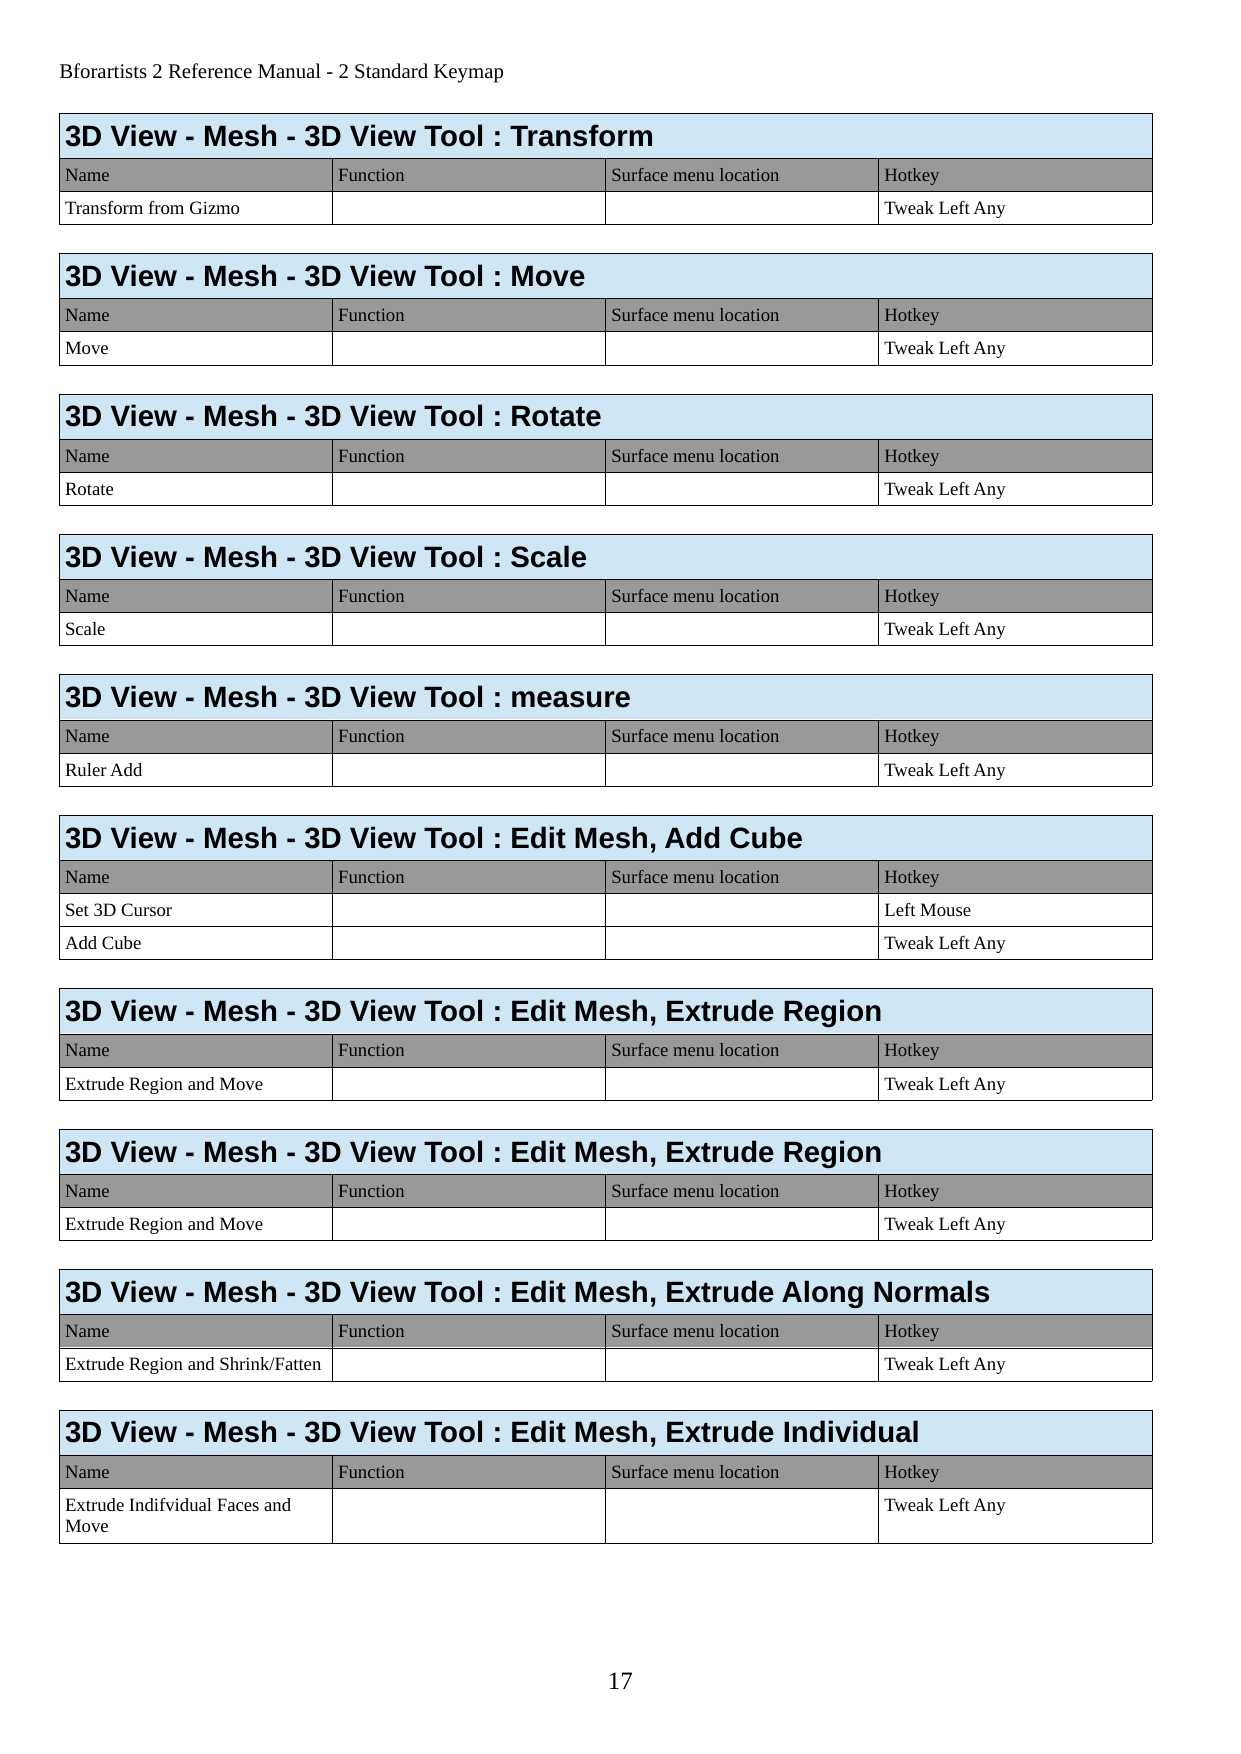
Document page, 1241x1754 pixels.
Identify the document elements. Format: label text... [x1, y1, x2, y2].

table_cell Function [333, 159, 605, 191]
table_cell Surface menu location [606, 580, 878, 612]
table_cell [333, 927, 605, 959]
table_cell Surface menu location [606, 1315, 878, 1347]
table_cell Name [60, 580, 332, 612]
table_cell Name [60, 299, 332, 331]
table_cell Name [60, 861, 332, 893]
table_cell Tweak Left Any [879, 192, 1152, 224]
table_cell [606, 1489, 878, 1543]
table_cell [606, 1349, 878, 1381]
table_cell Hotkey [879, 1035, 1152, 1067]
table_cell Tweak Left Any [879, 1068, 1152, 1100]
table_cell Function [333, 1456, 605, 1488]
table_cell Tweak Left Any [879, 473, 1152, 505]
table_cell [606, 754, 878, 786]
table_cell Function [333, 861, 605, 893]
table_cell Tweak Left Any [879, 927, 1152, 959]
table_header 3D View - Mesh - 3D View Tool : Edit Mesh, Extrude Along Normals [60, 1270, 1152, 1314]
table_header 3D View - Mesh - 3D View Tool : Edit Mesh, Extrude Region [60, 1130, 1152, 1174]
table_cell Tweak Left Any [879, 332, 1152, 364]
table_cell Tweak Left Any [879, 754, 1152, 786]
table_cell Hotkey [879, 1315, 1152, 1347]
table_cell Surface menu location [606, 1456, 878, 1488]
table_cell [333, 1068, 605, 1100]
table_cell Surface menu location [606, 721, 878, 753]
table_cell Hotkey [879, 721, 1152, 753]
table_cell Extrude Region and Shrink/Fatten [60, 1349, 332, 1381]
table_header 3D View - Mesh - 3D View Tool : measure [60, 675, 1152, 719]
table_cell [333, 192, 605, 224]
table_cell Tweak Left Any [879, 613, 1152, 645]
table_cell [333, 332, 605, 364]
table_cell Tweak Left Any [879, 1489, 1152, 1543]
table_cell [606, 613, 878, 645]
table_cell Tweak Left Any [879, 1349, 1152, 1381]
table_cell Surface menu location [606, 861, 878, 893]
table_cell Scale [60, 613, 332, 645]
table_cell Left Mouse [879, 894, 1152, 926]
table_cell Surface menu location [606, 440, 878, 472]
table_cell Function [333, 721, 605, 753]
table_cell Hotkey [879, 1456, 1152, 1488]
table_cell Function [333, 1315, 605, 1347]
table_cell [606, 1068, 878, 1100]
table_cell Name [60, 1035, 332, 1067]
table_cell Function [333, 1175, 605, 1207]
table_cell Surface menu location [606, 1175, 878, 1207]
table_cell Function [333, 580, 605, 612]
table_cell Ruler Add [60, 754, 332, 786]
table_cell [333, 473, 605, 505]
table_header 3D View - Mesh - 3D View Tool : Edit Mesh, Add Cube [60, 816, 1152, 860]
table_cell Name [60, 440, 332, 472]
table_header 3D View - Mesh - 3D View Tool : Rotate [60, 395, 1152, 439]
table_cell Surface menu location [606, 1035, 878, 1067]
table_cell [333, 754, 605, 786]
table_cell Name [60, 721, 332, 753]
table_header 3D View - Mesh - 3D View Tool : Move [60, 254, 1152, 298]
table_cell Extrude Indifvidual Faces and Move [60, 1489, 332, 1543]
table_cell Move [60, 332, 332, 364]
table_cell [606, 1208, 878, 1240]
table_cell Transform from Gizmo [60, 192, 332, 224]
table_header 3D View - Mesh - 3D View Tool : Transform [60, 114, 1152, 158]
table_cell Hotkey [879, 299, 1152, 331]
table_cell Hotkey [879, 861, 1152, 893]
table_cell Name [60, 1315, 332, 1347]
table_cell Surface menu location [606, 159, 878, 191]
table_cell Function [333, 299, 605, 331]
table_cell Rotate [60, 473, 332, 505]
table_cell Name [60, 1175, 332, 1207]
table_cell Tweak Left Any [879, 1208, 1152, 1240]
table_cell Surface menu location [606, 299, 878, 331]
table_cell [606, 473, 878, 505]
table_cell Hotkey [879, 580, 1152, 612]
table_cell [333, 1349, 605, 1381]
table_cell Function [333, 1035, 605, 1067]
table_cell Hotkey [879, 159, 1152, 191]
table_cell [606, 192, 878, 224]
table_cell [606, 894, 878, 926]
table_cell Function [333, 440, 605, 472]
table_header 3D View - Mesh - 3D View Tool : Edit Mesh, Extrude Region [60, 989, 1152, 1033]
table_cell [333, 1489, 605, 1543]
table_cell [606, 332, 878, 364]
table_header 3D View - Mesh - 3D View Tool : Edit Mesh, Extrude Individual [60, 1411, 1152, 1455]
table_cell Extrude Region and Move [60, 1208, 332, 1240]
table_cell [333, 894, 605, 926]
table_cell [333, 613, 605, 645]
table_cell Name [60, 159, 332, 191]
table_cell Hotkey [879, 440, 1152, 472]
table_cell Extrude Region and Move [60, 1068, 332, 1100]
table_cell Name [60, 1456, 332, 1488]
table_cell Add Cube [60, 927, 332, 959]
table_cell [333, 1208, 605, 1240]
table_header 3D View - Mesh - 3D View Tool : Scale [60, 535, 1152, 579]
table_cell Hotkey [879, 1175, 1152, 1207]
table_cell Set 3D Cursor [60, 894, 332, 926]
table_cell [606, 927, 878, 959]
